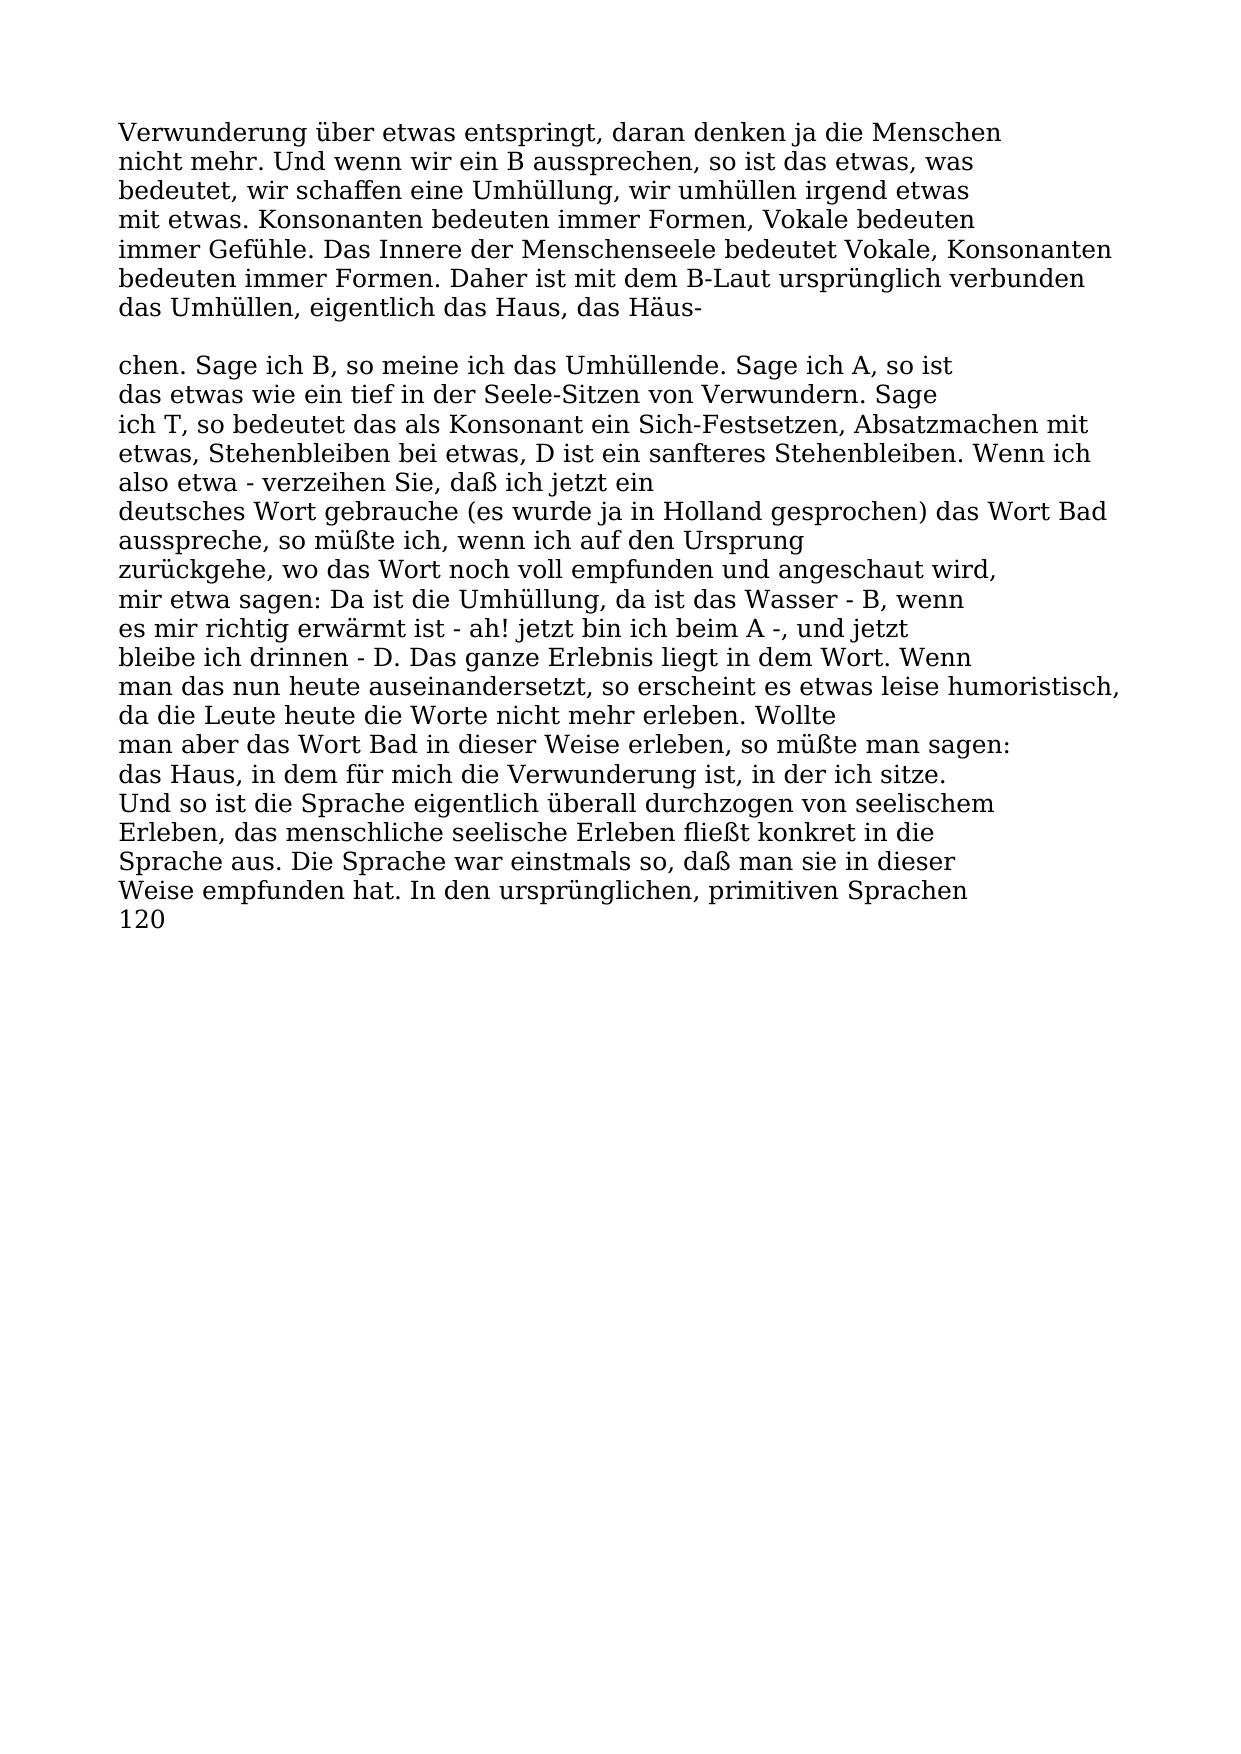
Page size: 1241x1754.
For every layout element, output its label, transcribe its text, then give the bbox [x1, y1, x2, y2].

text das etwas wie ein tief in der Seele-Sitzen von Verwundern. Sage [118, 381, 1122, 410]
text immer Gefühle. Das Innere der Menschenseele bedeutet Vokale, Konsonanten bedeuten immer Formen. Daher ist mit dem B-Laut ursprünglich verbunden das Umhüllen, eigentlich das Haus, das Häus- [118, 235, 1122, 322]
text Weise empfunden hat. In den ursprünglichen, primitiven Sprachen [118, 876, 1122, 906]
text Verwunderung über etwas entspringt, daran denken ja die Menschen [118, 118, 1122, 147]
text 120 [118, 906, 1122, 935]
text es mir richtig erwärmt ist - ah! jetzt bin ich beim A -, und jetzt [118, 614, 1122, 643]
text man das nun heute auseinandersetzt, so erscheint es etwas leise humoristisch, da die Leute heute die Worte nicht mehr erleben. Wollte [118, 672, 1122, 731]
text bleibe ich drinnen - D. Das ganze Erlebnis liegt in dem Wort. Wenn [118, 643, 1122, 672]
text das Haus, in dem für mich die Verwunderung ist, in der ich sitze. [118, 760, 1122, 789]
text mit etwas. Konsonanten bedeuten immer Formen, Vokale bedeuten [118, 206, 1122, 235]
text Sprache aus. Die Sprache war einstmals so, daß man sie in dieser [118, 847, 1122, 876]
text bedeutet, wir schaffen eine Umhüllung, wir umhüllen irgend etwas [118, 176, 1122, 206]
text mir etwa sagen: Da ist die Umhüllung, da ist das Wasser - B, wenn [118, 585, 1122, 614]
text ich T, so bedeutet das als Konsonant ein Sich-Festsetzen, Absatzmachen mit etwas, Stehenbleiben bei etwas, D ist ein sanfteres Stehenbleiben. Wenn ich also etwa - verzeihen Sie, daß ich jetzt ein [118, 410, 1122, 497]
text Und so ist die Sprache eigentlich überall durchzogen von seelischem [118, 789, 1122, 818]
text nicht mehr. Und wenn wir ein B aussprechen, so ist das etwas, was [118, 147, 1122, 176]
text deutsches Wort gebrauche (es wurde ja in Holland gesprochen) das Wort Bad ausspreche, so müßte ich, wenn ich auf den Ursprung [118, 497, 1122, 556]
text Erleben, das menschliche seelische Erleben fließt konkret in die [118, 818, 1122, 847]
text chen. Sage ich B, so meine ich das Umhüllende. Sage ich A, so ist [118, 351, 1122, 381]
text zurückgehe, wo das Wort noch voll empfunden und angeschaut wird, [118, 556, 1122, 585]
text man aber das Wort Bad in dieser Weise erleben, so müßte man sagen: [118, 731, 1122, 760]
